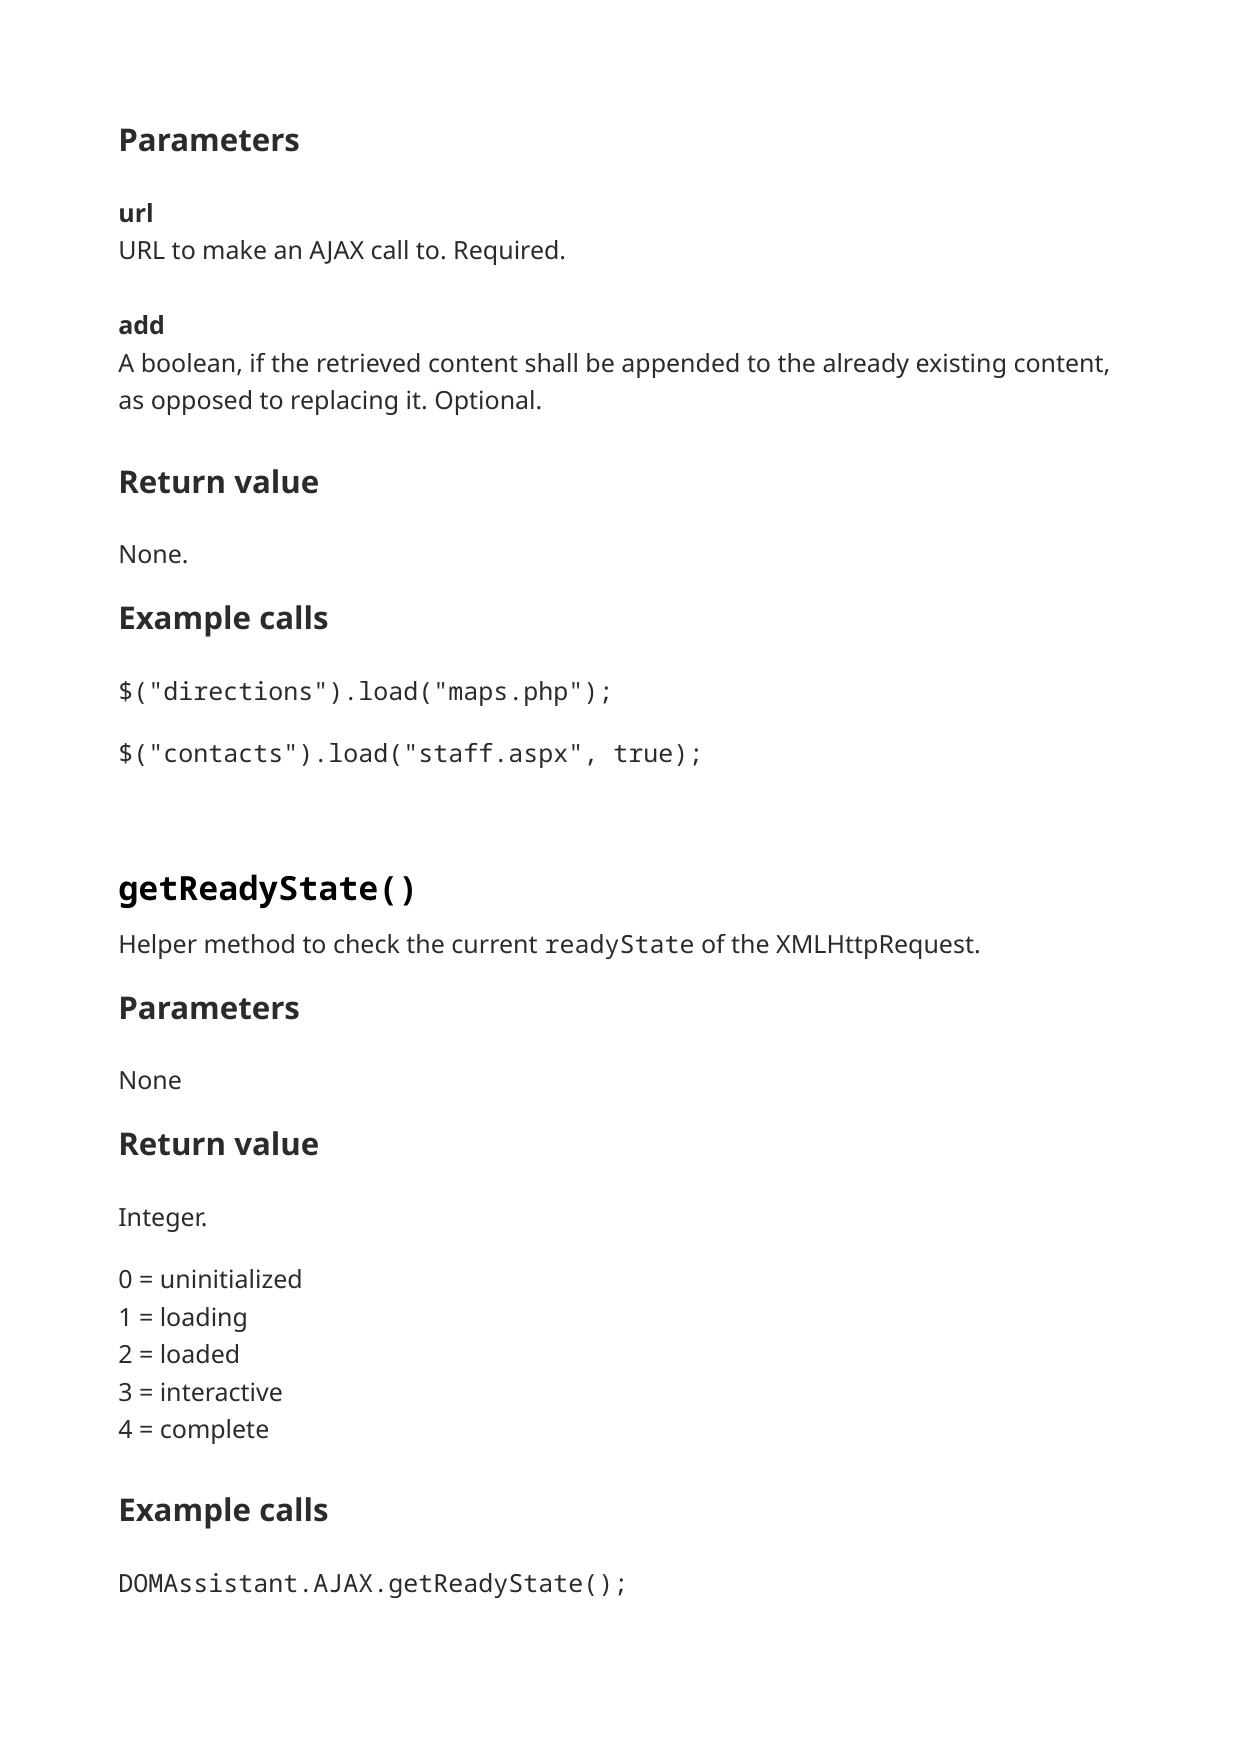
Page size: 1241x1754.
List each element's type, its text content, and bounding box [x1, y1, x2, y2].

text 3 = interactive [118, 1371, 1122, 1408]
text $("directions").load("maps.php"); [118, 670, 1122, 707]
text DOMAssistant.AJAX.getReadyState(); [118, 1562, 1122, 1600]
text add [118, 267, 1122, 342]
text Parameters [118, 986, 1122, 1028]
text 1 = loading [118, 1296, 1122, 1333]
text Parameters [118, 118, 1122, 161]
text A boolean, if the retrieved content shall be appended to the already existing content, as opposed to replacing it. Optional. [118, 342, 1122, 417]
text 4 = complete [118, 1408, 1122, 1446]
text url [118, 192, 1122, 229]
text Example calls [118, 1446, 1122, 1531]
text Example calls [118, 596, 1122, 638]
subtitle getReadyState() [118, 820, 1122, 911]
text 0 = uninitialized [118, 1258, 1122, 1296]
text $("contacts").load("staff.aspx", true); [118, 732, 1122, 770]
text Helper method to check the current readyState of the XMLHttpRequest. [118, 923, 1122, 961]
text Return value [118, 1122, 1122, 1164]
text None. [118, 533, 1122, 571]
text Integer. [118, 1196, 1122, 1233]
text None [118, 1059, 1122, 1097]
text URL to make an AJAX call to. Required. [118, 229, 1122, 267]
text Return value [118, 417, 1122, 502]
text 2 = loaded [118, 1333, 1122, 1371]
